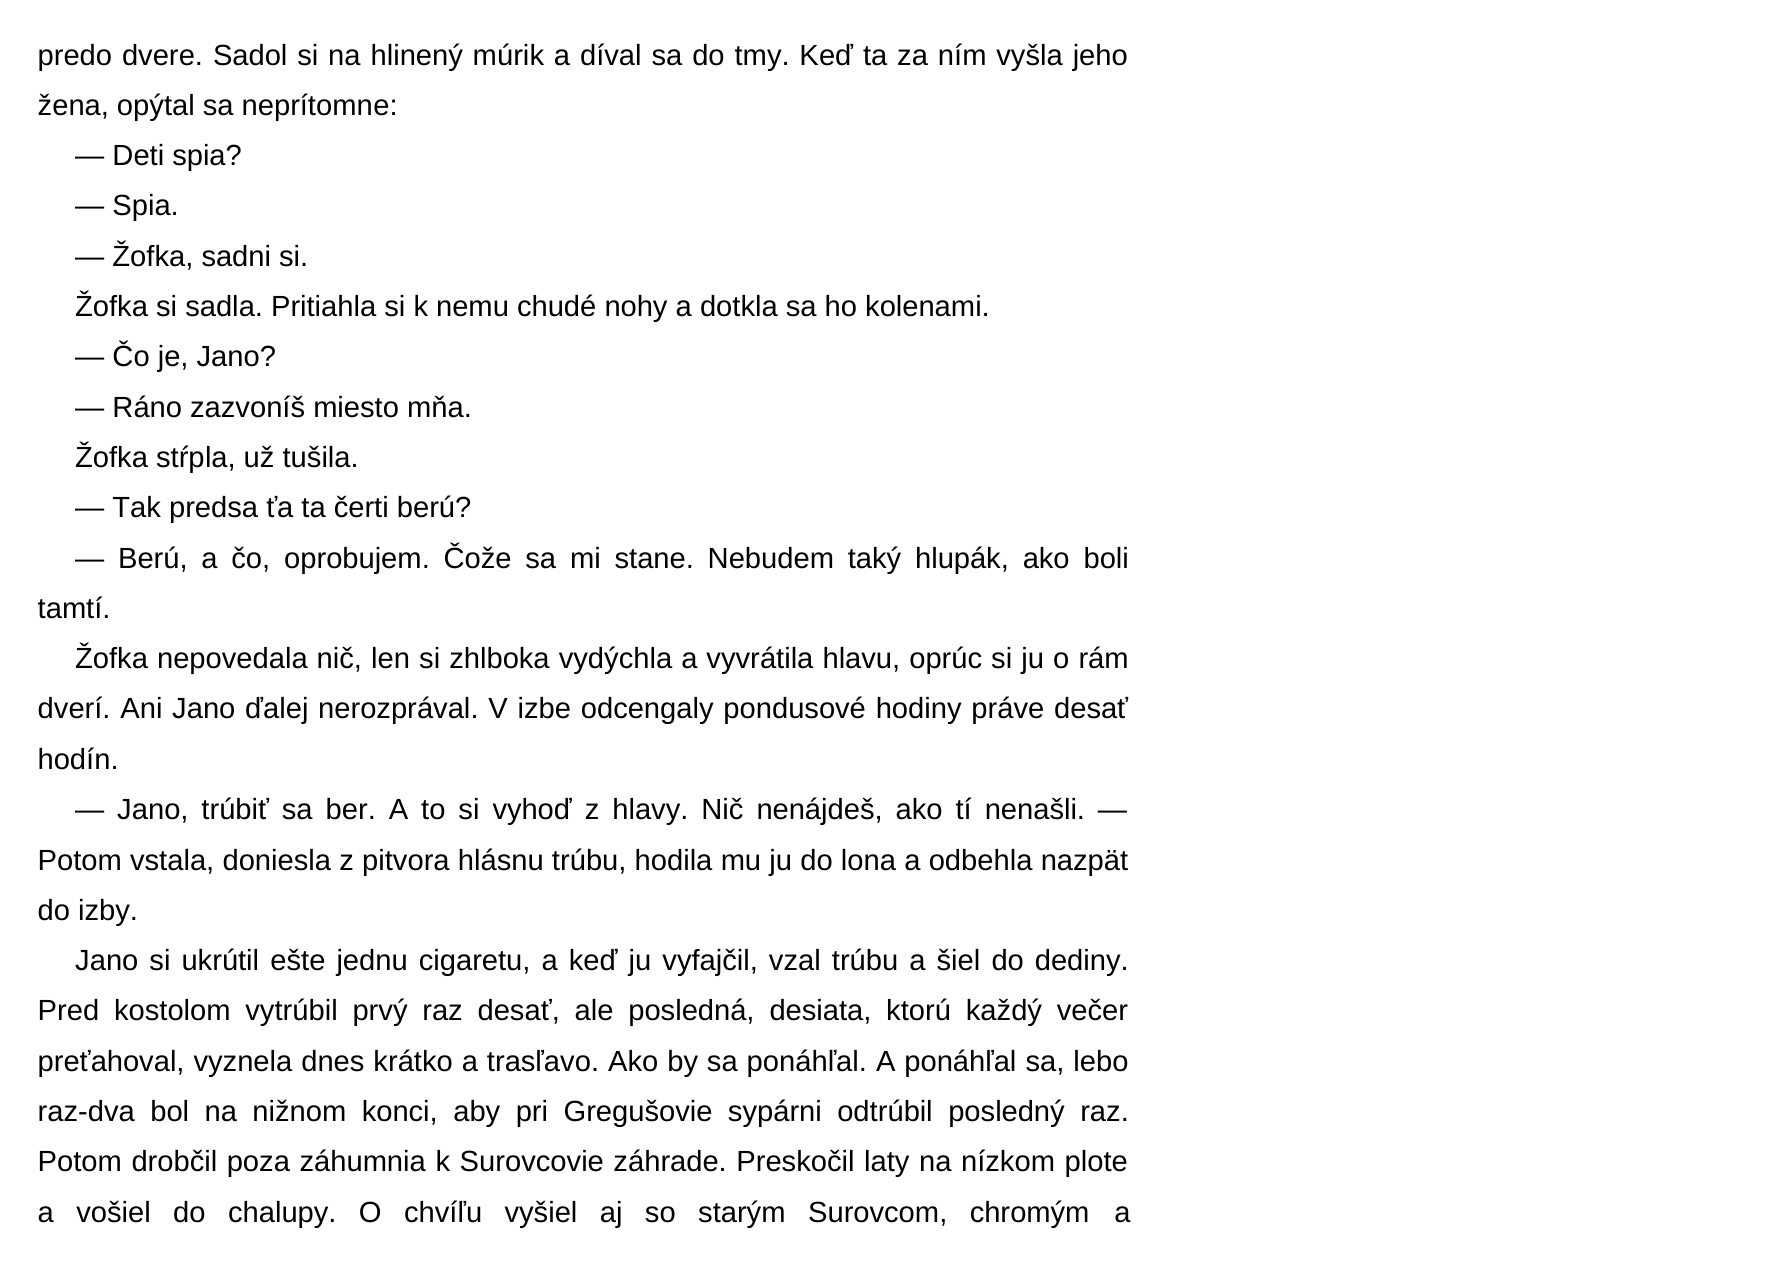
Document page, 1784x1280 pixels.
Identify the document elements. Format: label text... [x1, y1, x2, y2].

text — Berú, a čo, oprobujem. Čože sa mi stane. Nebudem taký hlupák, ako boli tamtí. [37, 541, 1130, 624]
text Žofka stŕpla, už tušila. [37, 440, 1130, 473]
text — Čo je, Jano? [37, 339, 1130, 373]
text predo dvere. Sadol si na hlinený múrik a díval sa do tmy. Keď ta za ním vyšla jeho žena, opýtal sa neprítomne: [37, 37, 1130, 121]
text — Tak predsa ťa ta čerti berú? [37, 490, 1130, 524]
text Žofka si sadla. Pritiahla si k nemu chudé nohy a dotkla sa ho kolenami. [37, 289, 1130, 323]
text Žofka nepovedala nič, len si zhlboka vydýchla a vyvrátila hlavu, oprúc si ju o rám dverí. Ani Jano ďalej nerozprával. V izbe odcengaly pondusové hodiny práve desať hodín. [37, 641, 1130, 775]
text — Žofka, sadni si. [37, 239, 1130, 272]
text — Spia. [37, 188, 1130, 222]
text — Jano, trúbiť sa ber. A to si vyhoď z hlavy. Nič nenájdeš, ako tí nenašli. — Potom vstala, doniesla z pitvora hlásnu trúbu, hodila mu ju do lona a odbehla nazpät do izby. [37, 792, 1130, 926]
text — Deti spia? [37, 138, 1130, 172]
text — Ráno zazvoníš miesto mňa. [37, 390, 1130, 423]
text Jano si ukrútil ešte jednu cigaretu, a keď ju vyfajčil, vzal trúbu a šiel do dediny. Pred kostolom vytrúbil prvý raz desať, ale posledná, desiata, ktorú každý večer preťahoval, vyznela dnes krátko a trasľavo. Ako by sa ponáhľal. A ponáhľal sa, lebo raz-dva bol na nižnom konci, aby pri Gregušovie sypárni odtrúbil posledný raz. Potom drobčil poza záhumnia k Surovcovie záhrade. Preskočil laty na nízkom plote a vošiel do chalupy. O chvíľu vyšiel aj so starým Surovcom, chromým a [37, 943, 1130, 1228]
